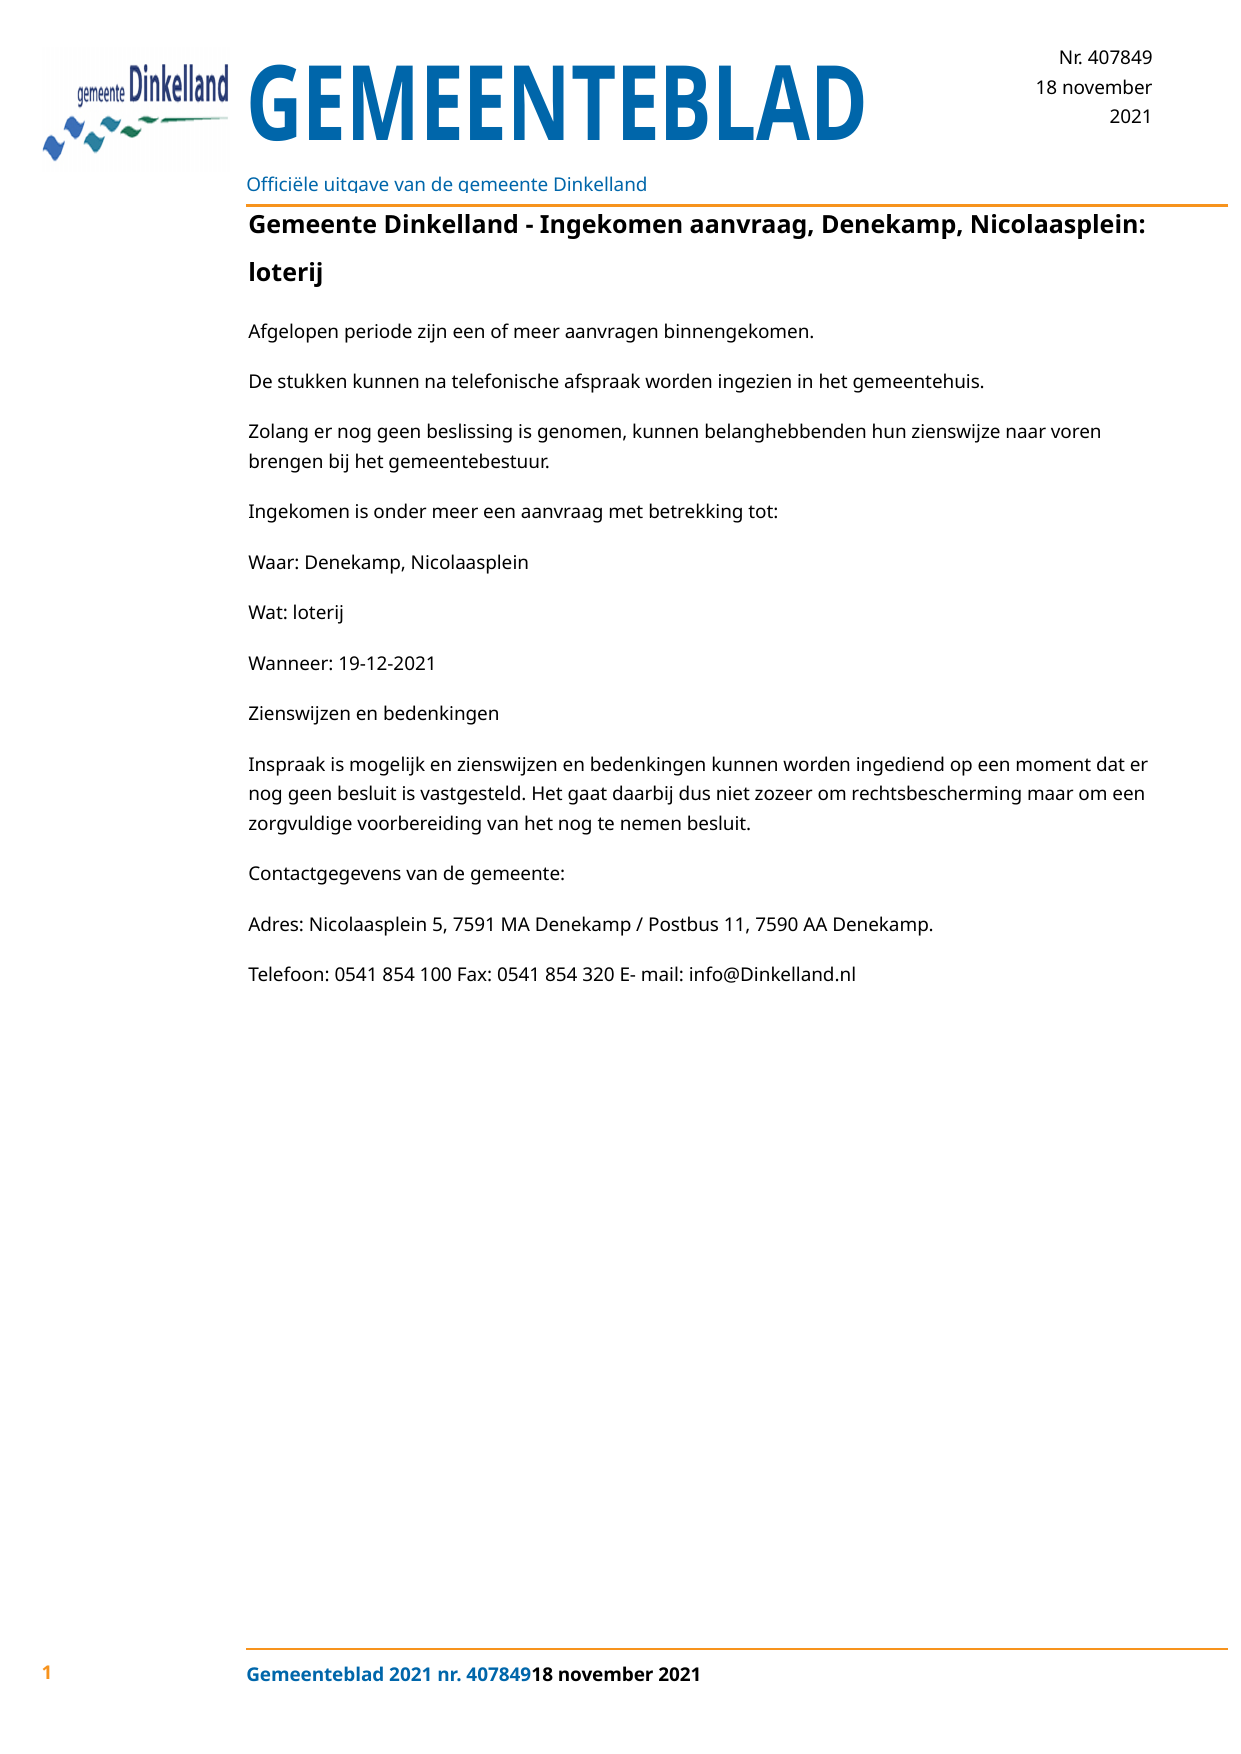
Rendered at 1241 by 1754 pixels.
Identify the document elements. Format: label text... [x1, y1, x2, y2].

text Afgelopen periode zijn een of meer aanvragen binnengekomen. [248, 318, 1152, 344]
text Gemeente Dinkelland - Ingekomen aanvraag, Denekamp, Nicolaasplein: loterij [248, 207, 1152, 288]
text Wat: loterij [248, 599, 1152, 625]
text Waar: Denekamp, Nicolaasplein [248, 549, 1152, 575]
text Telefoon: 0541 854 100 Fax: 0541 854 320 E- mail: info@Dinkelland.nl [248, 961, 1152, 987]
picture [41, 47, 231, 172]
text Zolang er nog geen beslissing is genomen, kunnen belanghebbenden hun zienswijze naar voren brengen bij het gemeentebestuur. [248, 419, 1152, 474]
text Inspraak is mogelijk en zienswijzen en bedenkingen kunnen worden ingediend op een moment dat er nog geen besluit is vastgesteld. Het gaat daarbij dus niet zozeer om rechtsbescherming maar om een zorgvuldige voorbereiding van het nog te nemen besluit. [248, 751, 1152, 836]
text Ingekomen is onder meer een aanvraag met betrekking tot: [248, 499, 1152, 524]
text Zienswijzen en bedenkingen [248, 700, 1152, 726]
text Contactgegevens van de gemeente: [248, 860, 1152, 886]
text De stukken kunnen na telefonische afspraak worden ingezien in het gemeentehuis. [248, 368, 1152, 394]
text Wanneer: 19-12-2021 [248, 650, 1152, 676]
text Adres: Nicolaasplein 5, 7591 MA Denekamp / Postbus 11, 7590 AA Denekamp. [248, 911, 1152, 937]
